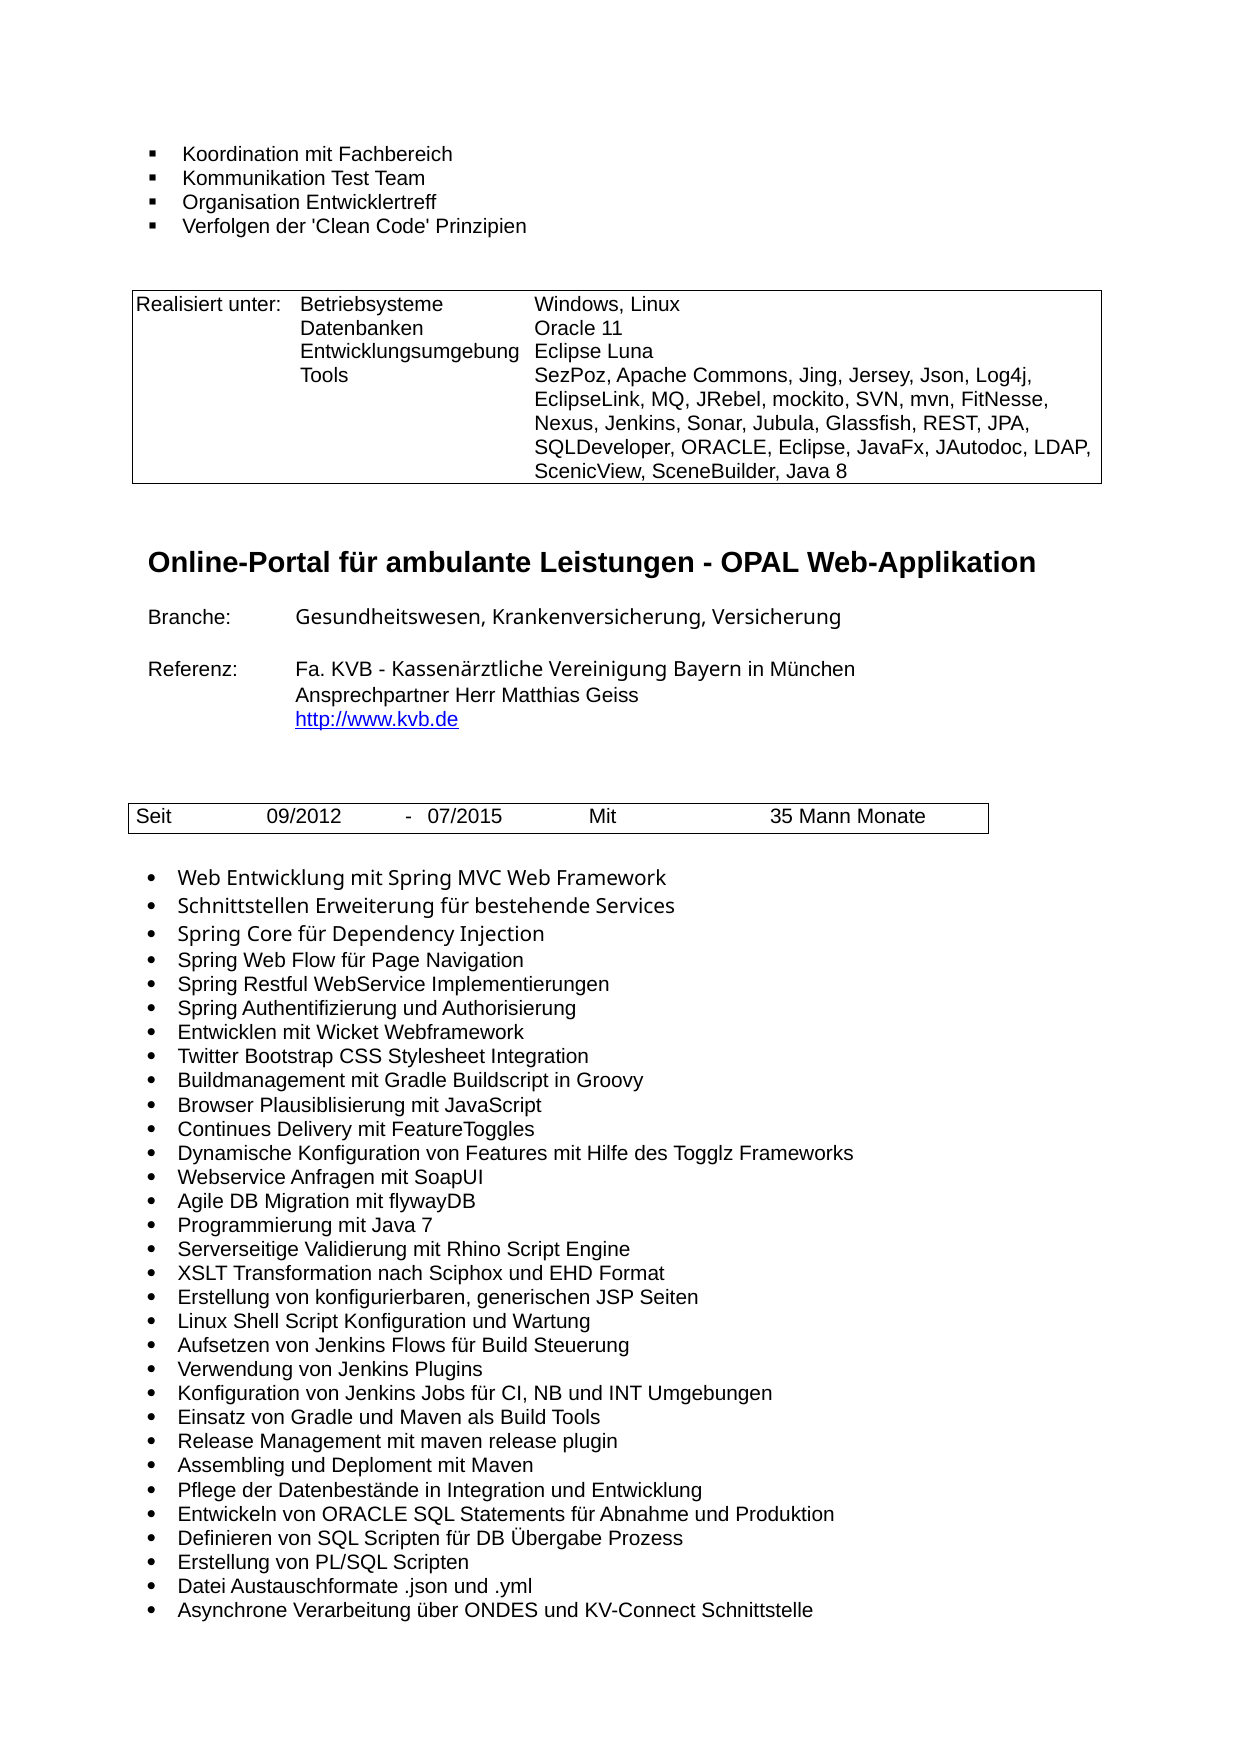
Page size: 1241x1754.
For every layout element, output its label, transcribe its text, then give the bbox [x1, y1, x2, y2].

list Verfolgen der 'Clean Code' Prinzipien [148, 214, 1110, 238]
list Buildmanagement mit Gradle Buildscript in Groovy [148, 1068, 1110, 1092]
list Datei Austauschformate .json und .yml [148, 1574, 1110, 1598]
table_cell Eclipse Luna SezPoz, Apache Commons, Jing, Jersey, Json, Log4j, EclipseLink, MQ, JRebel, mockito, SVN, mvn, FitNesse, Nexus, Jenkins, Sonar, Jubula, Glassfish, REST, JPA, SQLDeveloper, ORACLE, Eclipse, JavaFx, JAutodoc, LDAP, ScenicView, SceneBuilder, Java 8 [531, 339, 1101, 483]
table_header Seit [129, 804, 259, 833]
list Serverseitige Validierung mit Rhino Script Engine [148, 1237, 1110, 1261]
table_header 35 Mann Monate [763, 804, 988, 833]
table_header Windows, Linux Oracle 11 [531, 291, 1101, 339]
text http://www.kvb.de [221, 707, 1110, 731]
list Browser Plausiblisierung mit JavaScript [148, 1092, 1110, 1116]
list Webservice Anfragen mit SoapUI [148, 1164, 1110, 1189]
table_header 07/2015 [420, 804, 581, 833]
subtitle Online-Portal für ambulante Leistungen - OPAL Web-Applikation [148, 544, 1110, 578]
text Branche: Gesundheitswesen, Krankenversicherung, Versicherung [148, 602, 1110, 631]
list Spring Restful WebService Implementierungen [148, 972, 1110, 996]
list Release Management mit maven release plugin [148, 1429, 1110, 1453]
list Erstellung von PL/SQL Scripten [148, 1549, 1110, 1574]
list Kommunikation Test Team [148, 166, 1110, 190]
list Konfiguration von Jenkins Jobs für CI, NB und INT Umgebungen [148, 1381, 1110, 1405]
list Spring Authentifizierung und Authorisierung [148, 996, 1110, 1020]
table_header Realisiert unter: [133, 291, 297, 339]
text Referenz: Fa. KVB - Kassenärztliche Vereinigung Bayern in München [148, 654, 1110, 683]
list Verwendung von Jenkins Plugins [148, 1357, 1110, 1381]
list Organisation Entwicklertreff [148, 190, 1110, 214]
list Programmierung mit Java 7 [148, 1213, 1110, 1237]
table_cell [133, 339, 297, 483]
table_header - [398, 804, 420, 833]
list Schnittstellen Erweiterung für bestehende Services [148, 891, 1110, 919]
list Aufsetzen von Jenkins Flows für Build Steuerung [148, 1333, 1110, 1357]
list Assembling und Deploment mit Maven [148, 1453, 1110, 1477]
list Twitter Bootstrap CSS Stylesheet Integration [148, 1044, 1110, 1068]
list Entwicklen mit Wicket Webframework [148, 1020, 1110, 1044]
table_cell Entwicklungsumgebung Tools [297, 339, 531, 483]
list Continues Delivery mit FeatureToggles [148, 1116, 1110, 1141]
list Dynamische Konfiguration von Features mit Hilfe des Togglz Frameworks [148, 1141, 1110, 1164]
list Linux Shell Script Konfiguration und Wartung [148, 1309, 1110, 1333]
list Spring Web Flow für Page Navigation [148, 948, 1110, 972]
list Erstellung von konfigurierbaren, generischen JSP Seiten [148, 1285, 1110, 1309]
list Definieren von SQL Scripten für DB Übergabe Prozess [148, 1526, 1110, 1549]
list Web Entwicklung mit Spring MVC Web Framework [148, 863, 1110, 891]
list Koordination mit Fachbereich [148, 142, 1110, 166]
list Spring Core für Dependency Injection [148, 919, 1110, 948]
list Entwickeln von ORACLE SQL Statements für Abnahme und Produktion [148, 1501, 1110, 1526]
list Agile DB Migration mit flywayDB [148, 1189, 1110, 1213]
table_header Mit [581, 804, 762, 833]
text Ansprechpartner Herr Matthias Geiss [148, 683, 1110, 707]
list Einsatz von Gradle und Maven als Build Tools [148, 1405, 1110, 1429]
list Pflege der Datenbestände in Integration und Entwicklung [148, 1477, 1110, 1501]
table_header Betriebsysteme Datenbanken [297, 291, 531, 339]
list Asynchrone Verarbeitung über ONDES und KV-Connect Schnittstelle [148, 1598, 1110, 1622]
list XSLT Transformation nach Sciphox und EHD Format [148, 1261, 1110, 1285]
table_header 09/2012 [259, 804, 398, 833]
